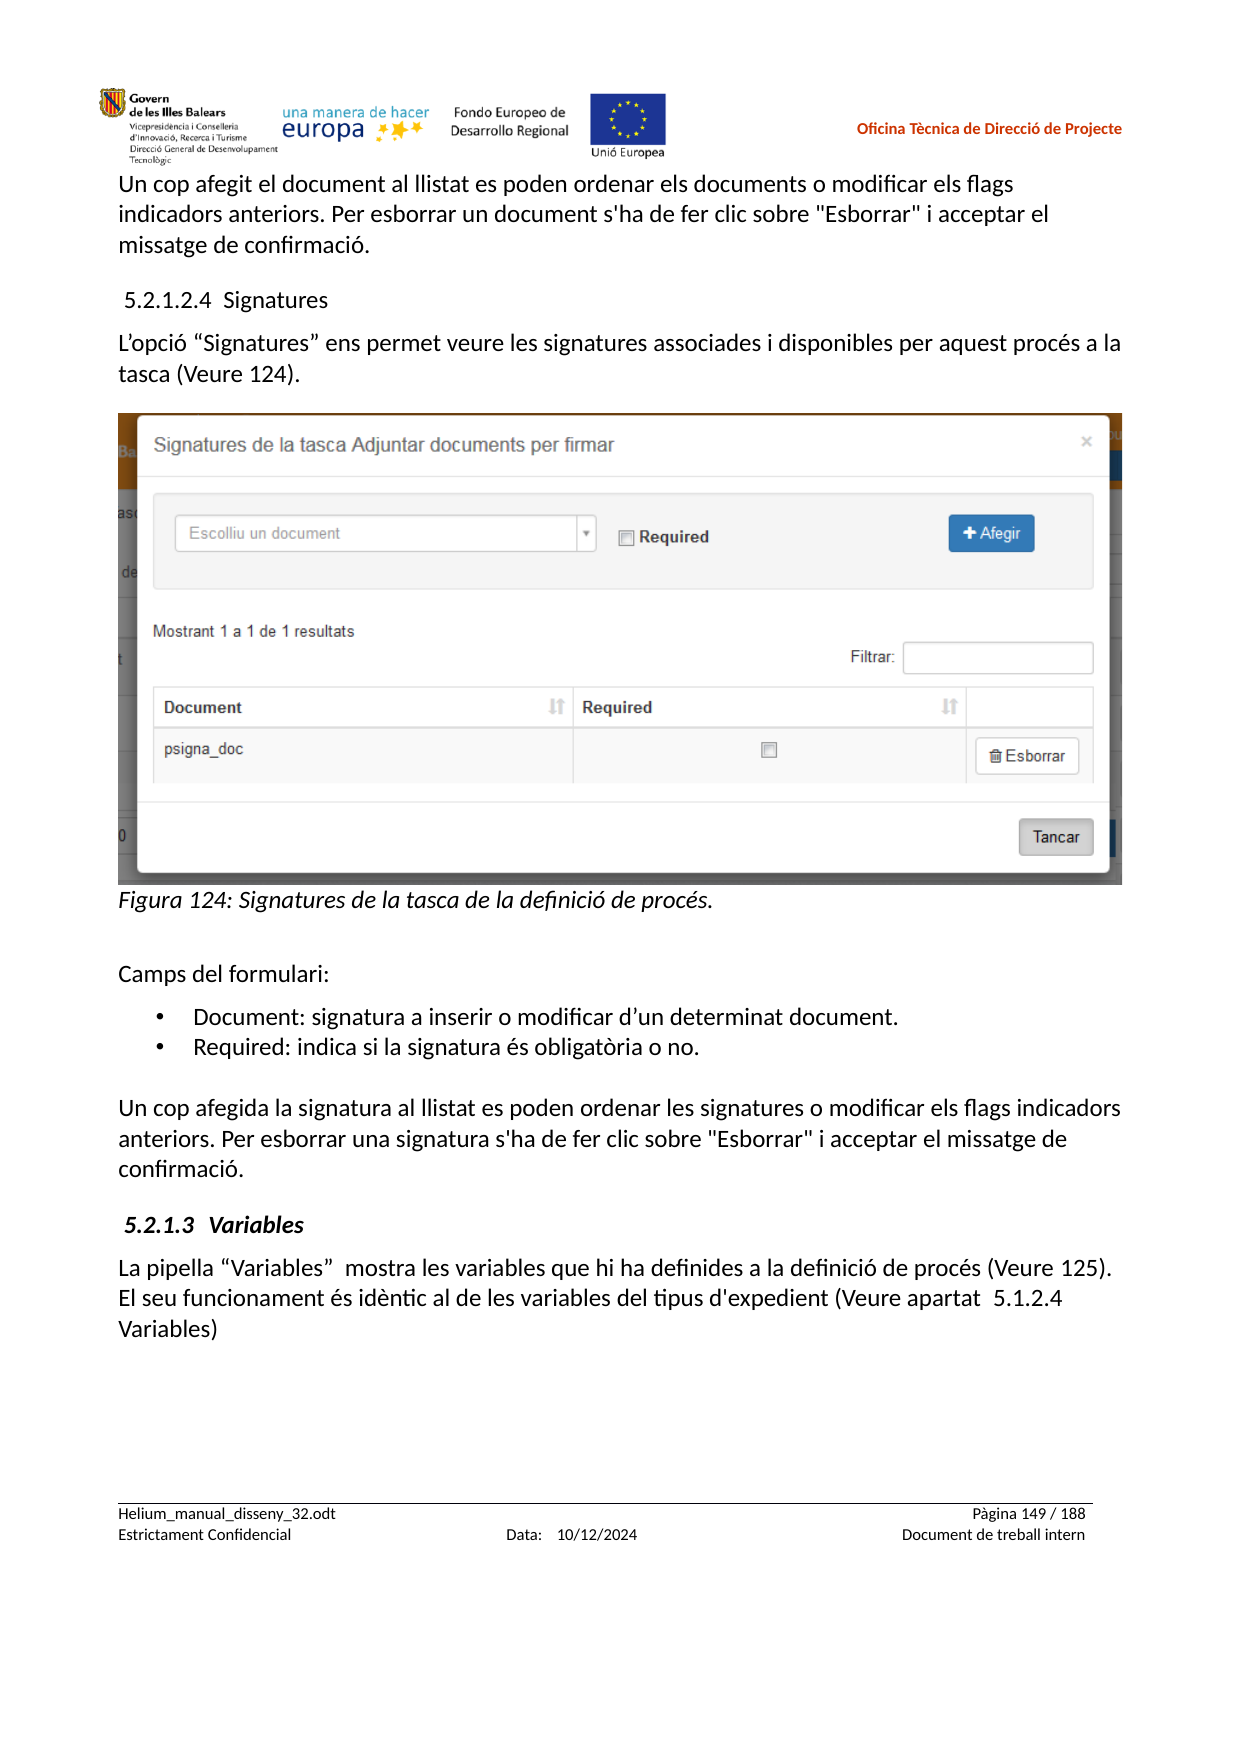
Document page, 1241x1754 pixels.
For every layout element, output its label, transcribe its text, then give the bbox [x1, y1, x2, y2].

picture [118, 413, 1123, 885]
text Figura 124: Signatures de la tasca de la definició de procés. [118, 885, 1122, 915]
text Un cop afegida la signatura al llistat es poden ordenar les signatures o modificar els flags indicadors anteriors. Per esborrar una signatura s'ha de fer clic sobre "Esborrar" i acceptar el missatge de confirmació. [118, 1093, 1122, 1184]
text L’opció “Signatures” ens permet veure les signatures associades i disponibles per aquest procés a la tasca (Veure 124). [118, 327, 1122, 388]
list Document: signatura a inserir o modificar d’un determinat document. [156, 1001, 1122, 1032]
subtitle Signatures [118, 284, 1122, 315]
text Camps del formulari: [118, 958, 1122, 988]
text La pipella “Variables” mostra les variables que hi ha definides a la definició de procés (Veure 125). El seu funcionament és idèntic al de les variables del tipus d'expedient (Veure apartat 5.1.2.4 Variables) [118, 1252, 1122, 1343]
picture [99, 87, 668, 166]
list Required: indica si la signatura és obligatòria o no. [156, 1032, 1122, 1062]
subtitle Variables [118, 1209, 1122, 1239]
text Un cop afegit el document al llistat es poden ordenar els documents o modificar els flags indicadors anteriors. Per esborrar un document s'ha de fer clic sobre "Esborrar" i acceptar el missatge de confirmació. [118, 168, 1122, 259]
